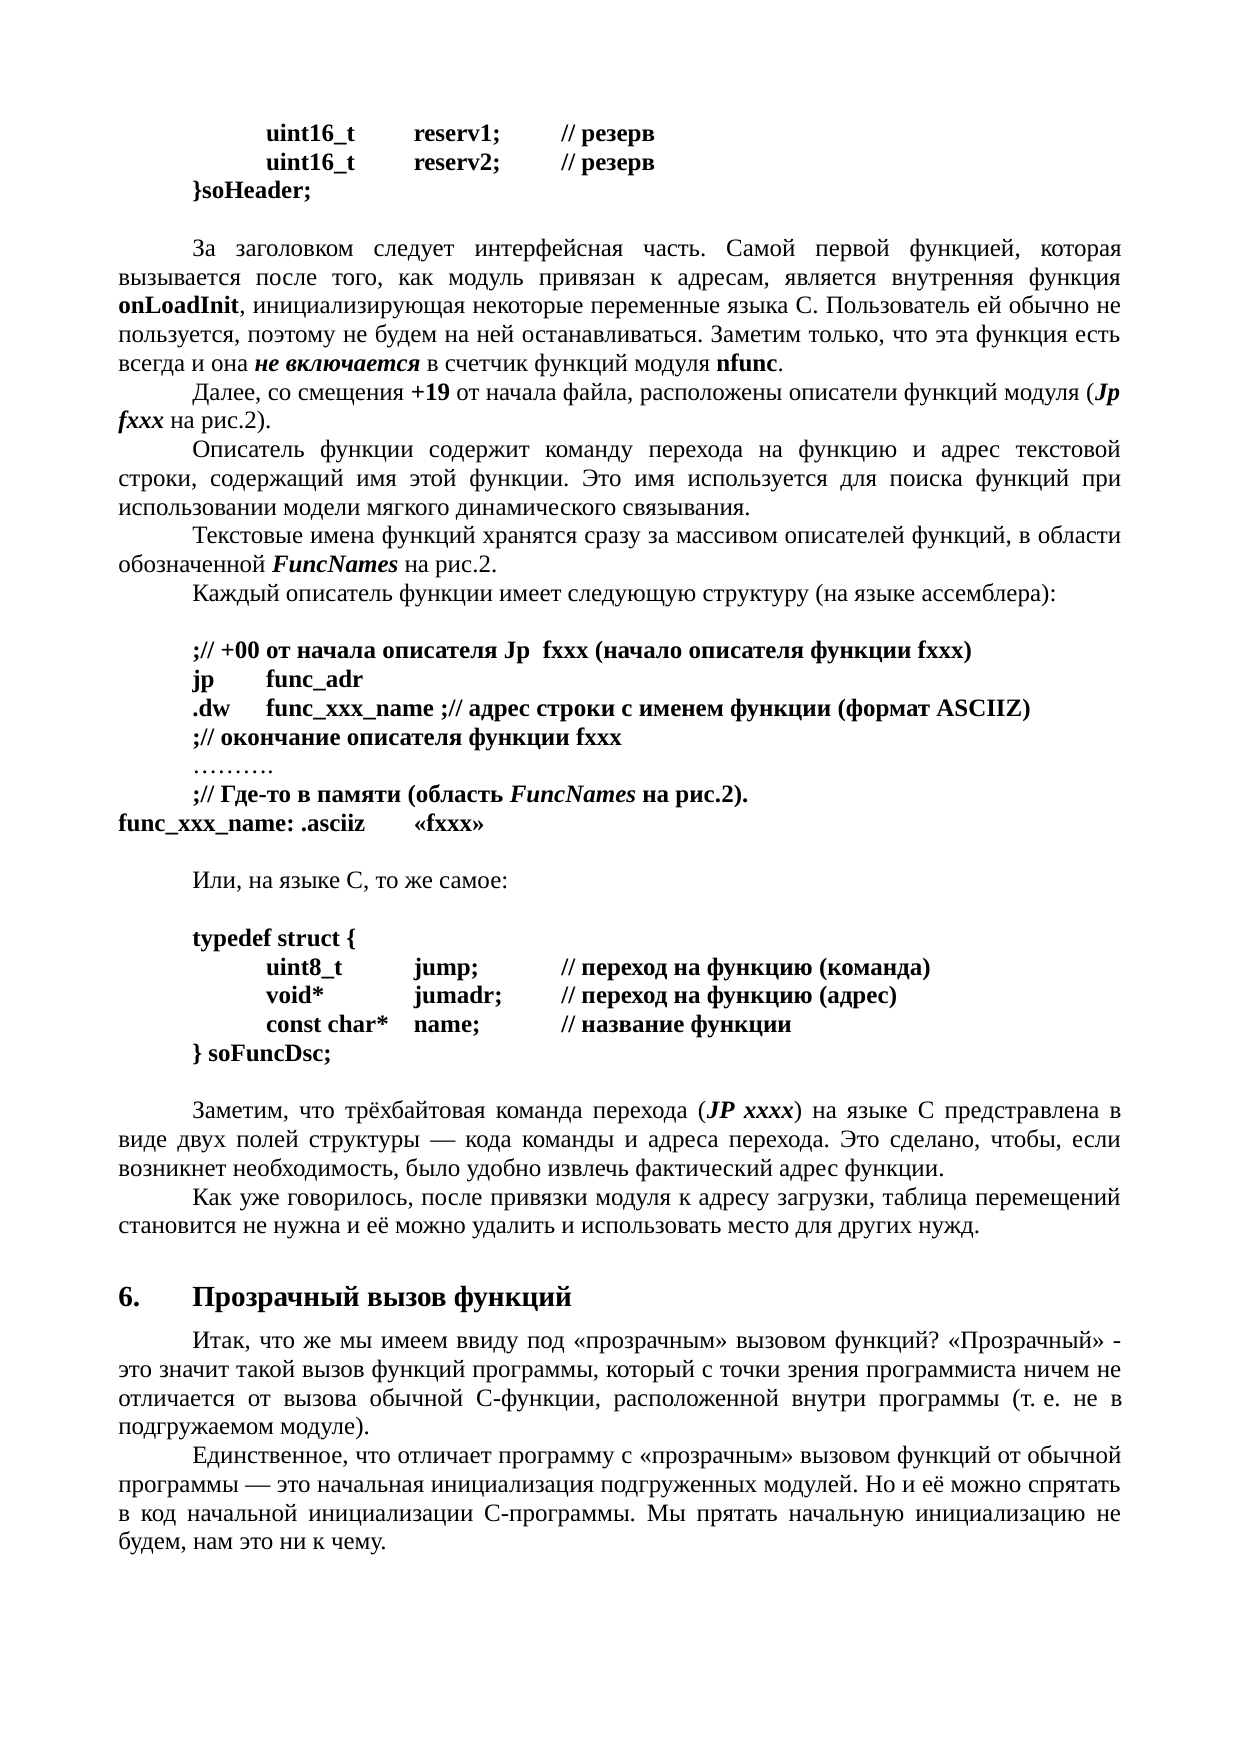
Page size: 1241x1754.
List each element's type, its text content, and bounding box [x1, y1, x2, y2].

text uint16_t reserv1; // резерв [118, 118, 1122, 147]
text } soFuncDsc; [118, 1038, 1122, 1067]
text Единственное, что отличает программу с «прозрачным» вызовом функций от обычной программы — это начальная инициализация подгруженных модулей. Но и её можно спрятать в код начальной инициализации С-программы. Мы прятать начальную инициализацию не будем, нам это ни к чему. [118, 1440, 1122, 1555]
text const char* name; // название функции [118, 1009, 1122, 1038]
text typedef struct { [118, 923, 1122, 952]
text void* jumadr; // переход на функцию (адрес) [118, 981, 1122, 1009]
text Текстовые имена функций хранятся сразу за массивом описателей функций, в области обозначенной FuncNames на рис.2. [118, 521, 1122, 578]
text jp func_adr [118, 664, 1122, 693]
text ;// окончание описателя функции fxxx [118, 722, 1122, 751]
text .dw func_xxx_name ;// адрес строки с именем функции (формат ASCIIZ) [118, 693, 1122, 722]
text Далее, со смещения +19 от начала файла, расположены описатели функций модуля (Jp fxxx на рис.2). [118, 377, 1122, 434]
text Итак, что же мы имеем ввиду под «прозрачным» вызовом функций? «Прозрачный» - это значит такой вызов функций программы, который с точки зрения программиста ничем не отличается от вызова обычной С-функции, расположенной внутри программы (т. е. не в подгружаемом модуле). [118, 1325, 1122, 1440]
text ;// Где-то в памяти (область FuncNames на рис.2). [118, 779, 1122, 808]
text Как уже говорилось, после привязки модуля к адресу загрузки, таблица перемещений становится не нужна и её можно удалить и использовать место для других нужд. [118, 1182, 1122, 1239]
text uint16_t reserv2; // резерв [118, 147, 1122, 176]
text }soHeader; [118, 176, 1122, 204]
text За заголовком следует интерфейсная часть. Самой первой функцией, которая вызывается после того, как модуль привязан к адресам, является внутренняя функция onLoadInit, инициализирующая некоторые переменные языка С. Пользователь ей обычно не пользуется, поэтому не будем на ней останавливаться. Заметим только, что эта функция есть всегда и она не включается в счетчик функций модуля nfunc. [118, 233, 1122, 377]
text uint8_t jump; // переход на функцию (команда) [118, 952, 1122, 981]
text Или, на языке С, то же самое: [118, 866, 1122, 894]
text Описатель функции содержит команду перехода на функцию и адрес текстовой строки, содержащий имя этой функции. Это имя используется для поиска функций при использовании модели мягкого динамического связывания. [118, 434, 1122, 521]
text ;// +00 от начала описателя Jp fxxx (начало описателя функции fxxx) [118, 636, 1122, 664]
subtitle Прозрачный вызов функций [118, 1279, 1122, 1313]
text Заметим, что трёхбайтовая команда перехода (JP xxxx) на языке C предстравлена в виде двух полей структуры — кода команды и адреса перехода. Это сделано, чтобы, если возникнет необходимость, было удобно извлечь фактический адрес функции. [118, 1096, 1122, 1182]
text ………. [118, 751, 1122, 779]
text func_xxx_name: .asciiz «fxxx» [118, 808, 1122, 837]
text Каждый описатель функции имеет следующую структуру (на языке ассемблера): [118, 578, 1122, 607]
